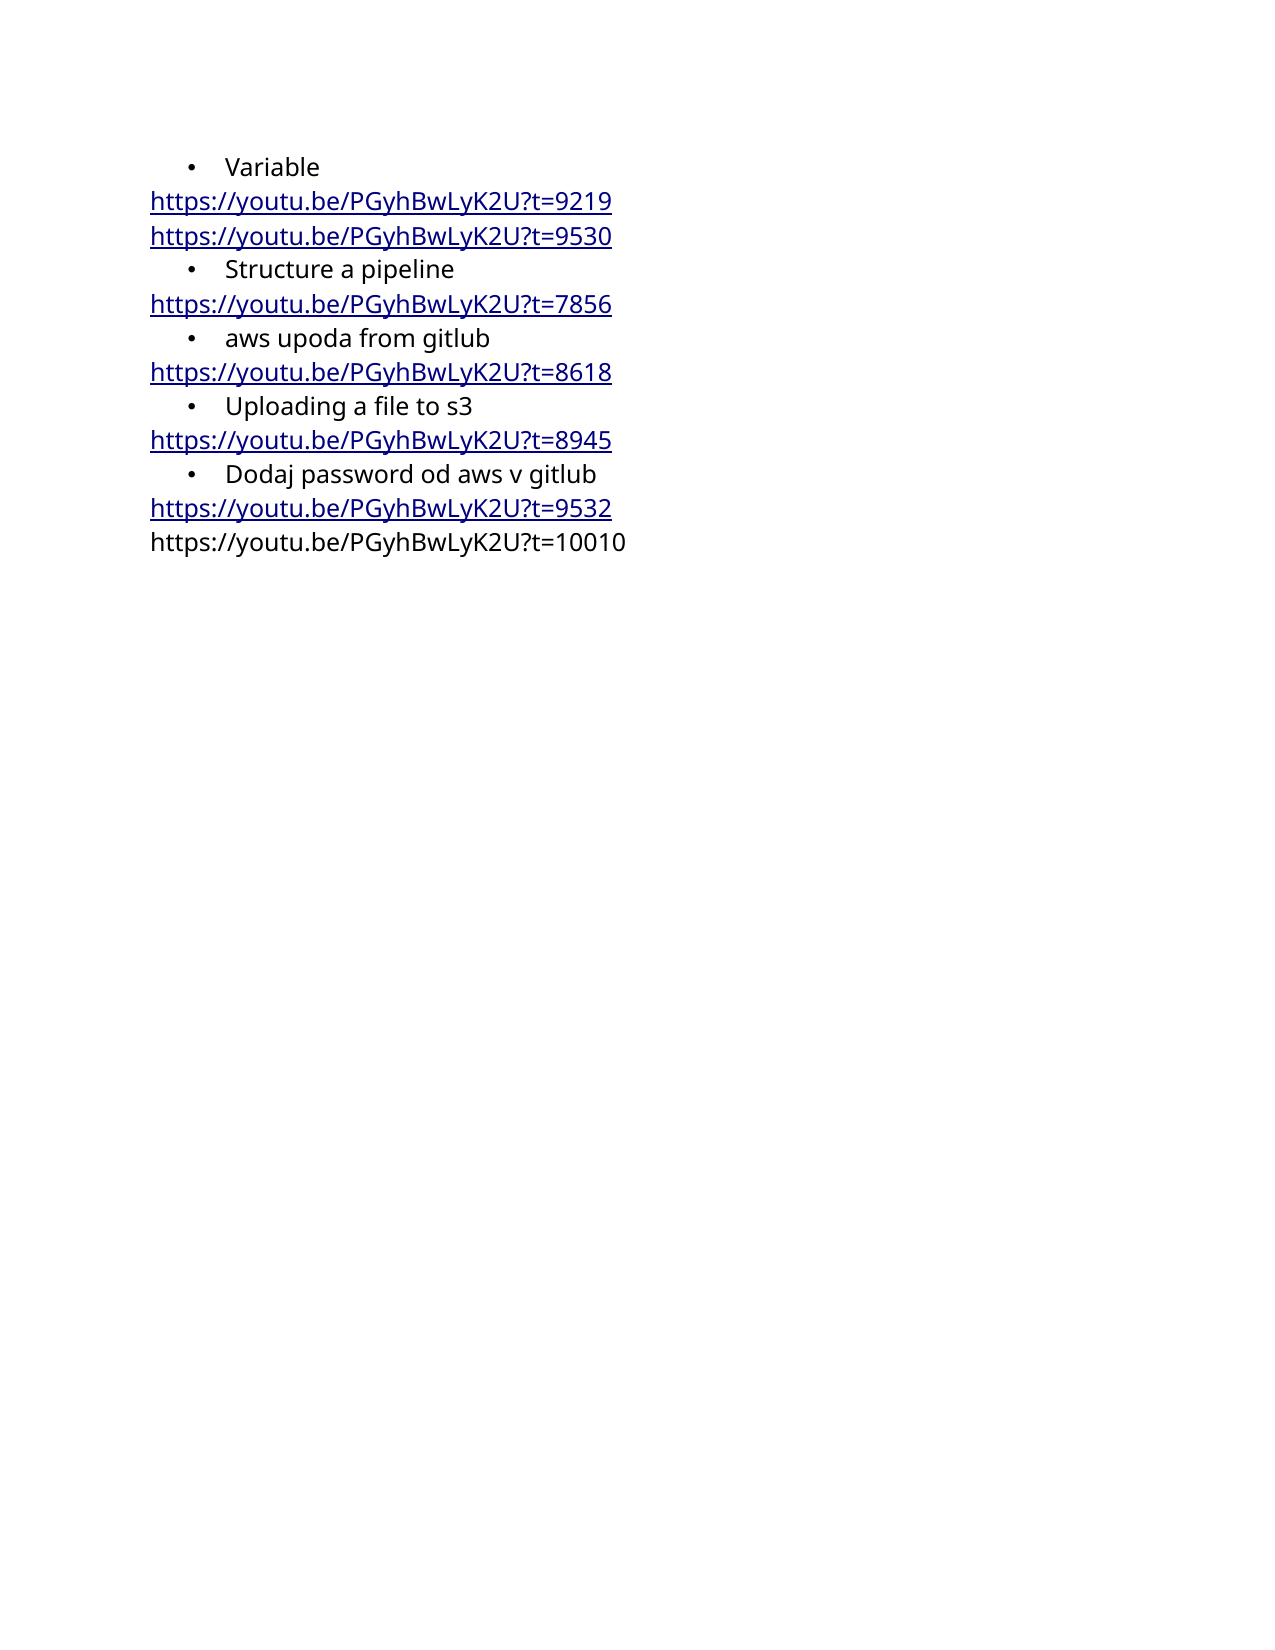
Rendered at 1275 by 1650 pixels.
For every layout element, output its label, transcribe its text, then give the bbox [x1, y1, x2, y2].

text https://youtu.be/PGyhBwLyK2U?t=8618 [150, 354, 1125, 388]
text https://youtu.be/PGyhBwLyK2U?t=8945 [150, 422, 1125, 457]
list Uploading a file to s3 [187, 388, 1125, 422]
text https://youtu.be/PGyhBwLyK2U?t=9530 [150, 218, 1125, 252]
text https://youtu.be/PGyhBwLyK2U?t=7856 [150, 286, 1125, 320]
list Dodaj password od aws v gitlub [187, 457, 1125, 491]
list Variable [187, 150, 1125, 184]
list aws upoda from gitlub [187, 320, 1125, 354]
list Structure a pipeline [187, 252, 1125, 286]
text https://youtu.be/PGyhBwLyK2U?t=10010 [150, 525, 1125, 559]
text https://youtu.be/PGyhBwLyK2U?t=9219 [150, 184, 1125, 218]
text https://youtu.be/PGyhBwLyK2U?t=9532 [150, 491, 1125, 525]
